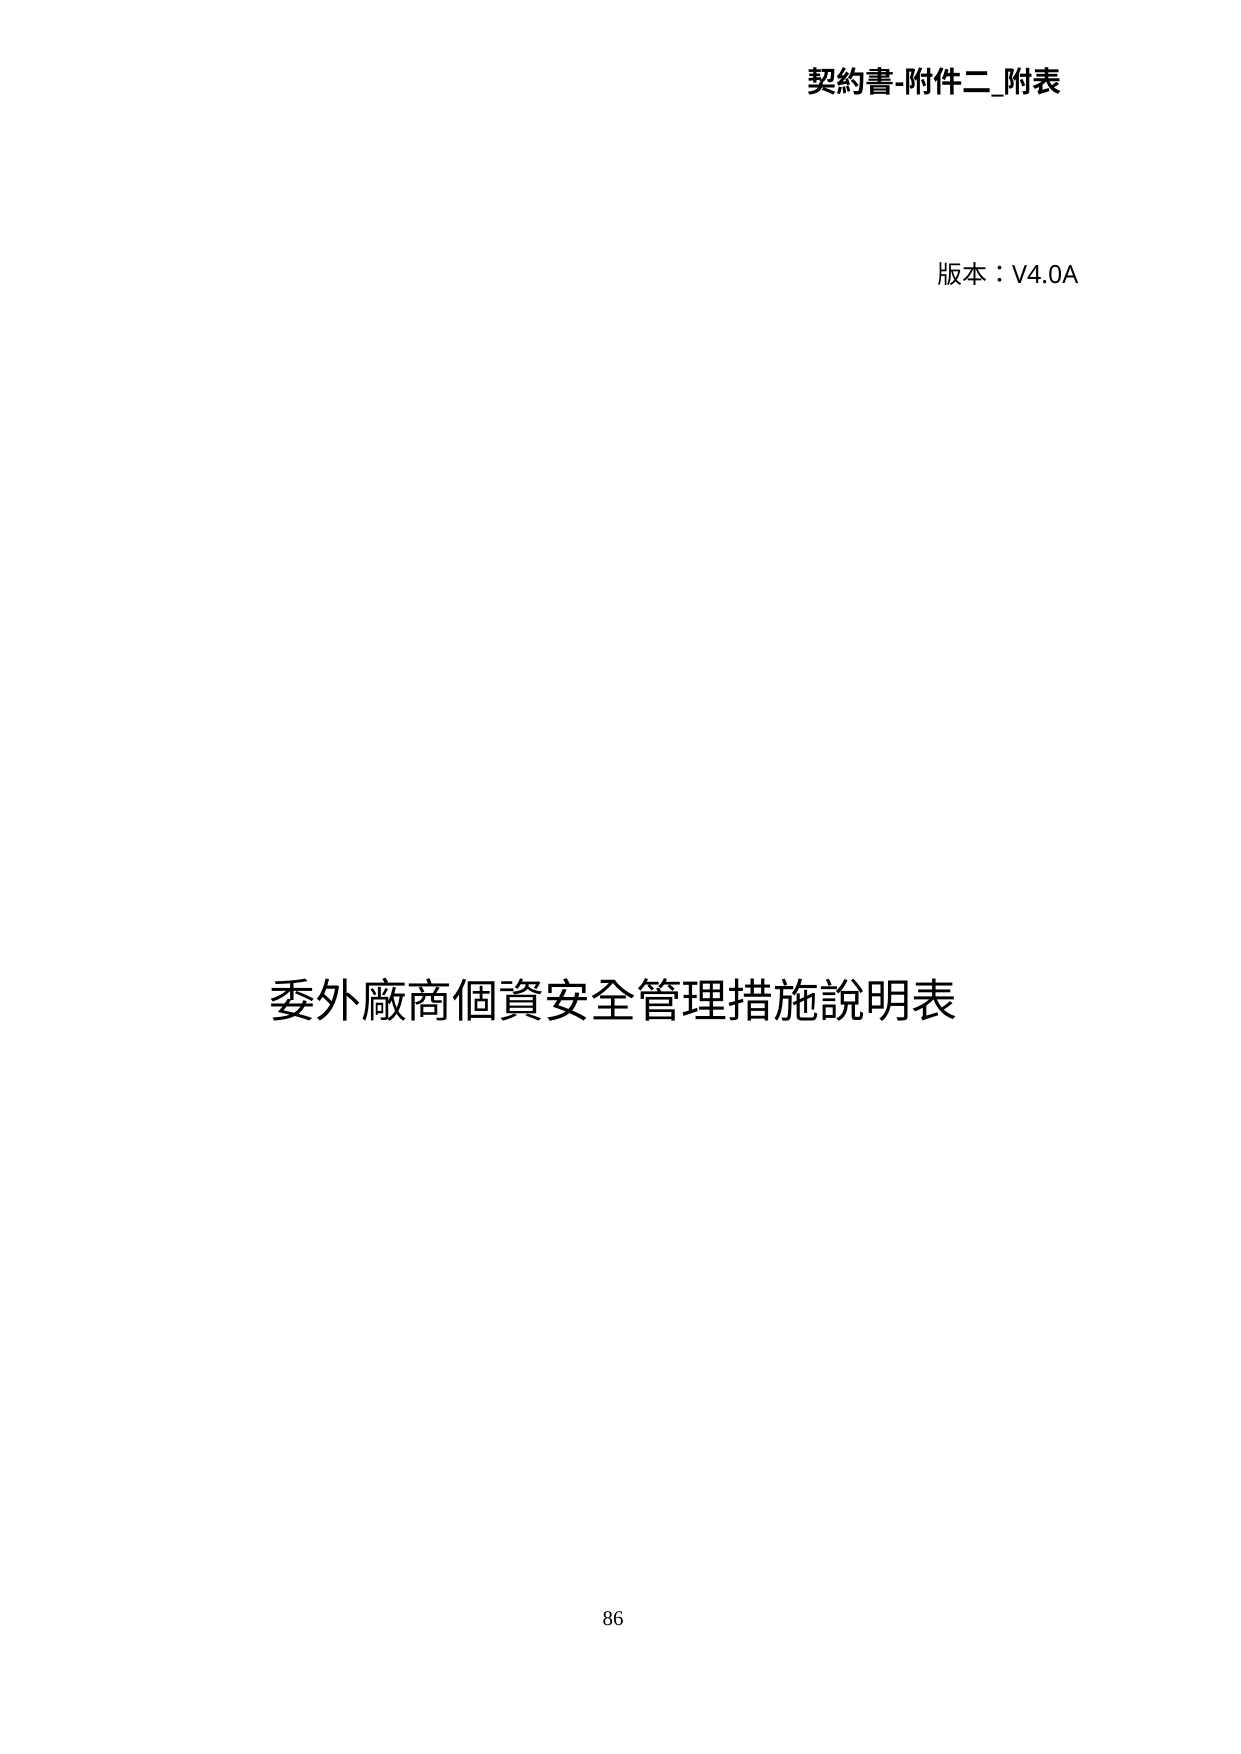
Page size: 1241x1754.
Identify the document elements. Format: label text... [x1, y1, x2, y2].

text 契約書-附件二_附表 [807, 66, 1085, 99]
text 委外廠商個資安全管理措施說明表 [148, 924, 1078, 1049]
text 版本：V4.0A [148, 231, 1078, 293]
text [792, 58, 1100, 116]
